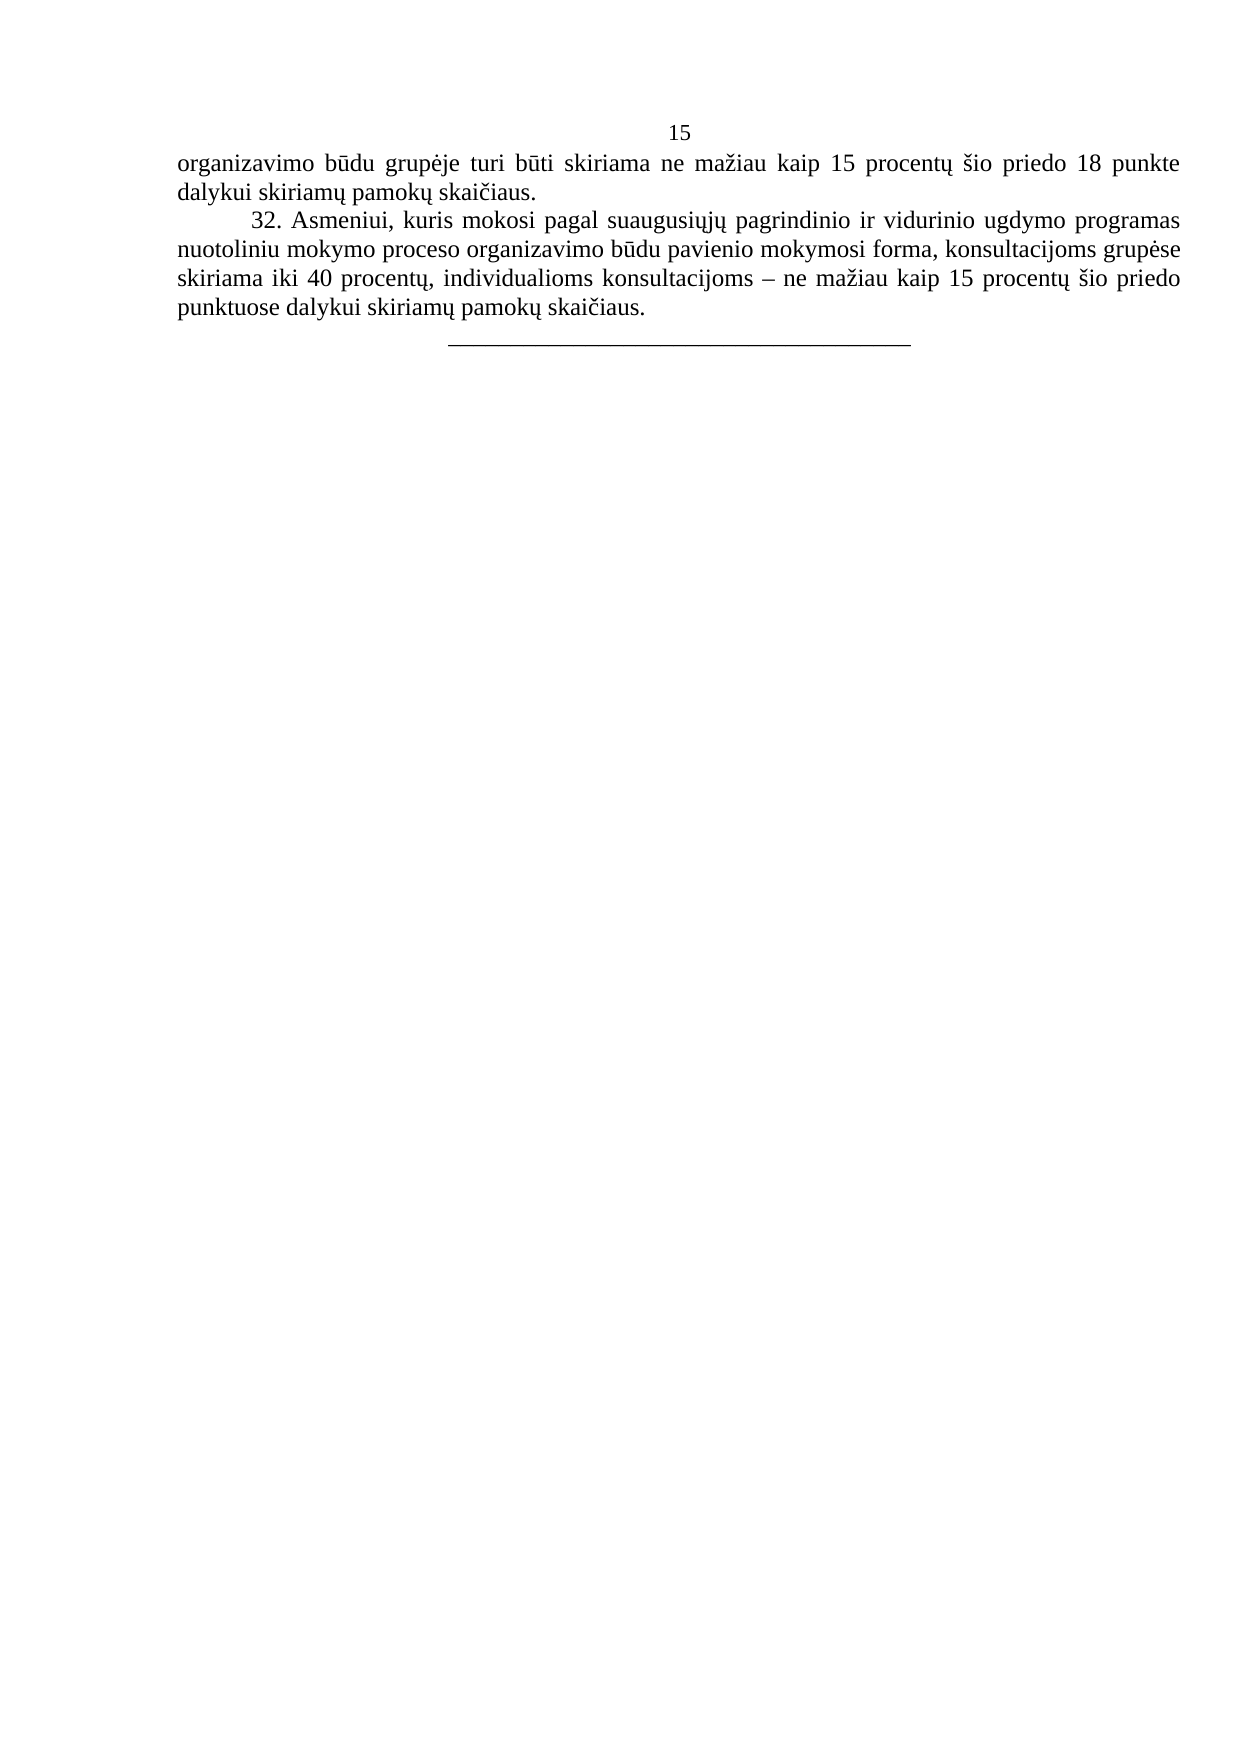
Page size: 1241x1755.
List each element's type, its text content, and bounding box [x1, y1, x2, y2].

text _____________________________________ [177, 321, 1182, 349]
text 32. Asmeniui, kuris mokosi pagal suaugusiųjų pagrindinio ir vidurinio ugdymo programas nuotoliniu mokymo proceso organizavimo būdu pavienio mokymosi forma, konsultacijoms grupėse skiriama iki 40 procentų, individualioms konsultacijoms – ne mažiau kaip 15 procentų šio priedo punktuose dalykui skiriamų pamokų skaičiaus. [177, 206, 1182, 321]
text organizavimo būdu grupėje turi būti skiriama ne mažiau kaip 15 procentų šio priedo 18 punkte dalykui skiriamų pamokų skaičiaus. [177, 148, 1182, 206]
